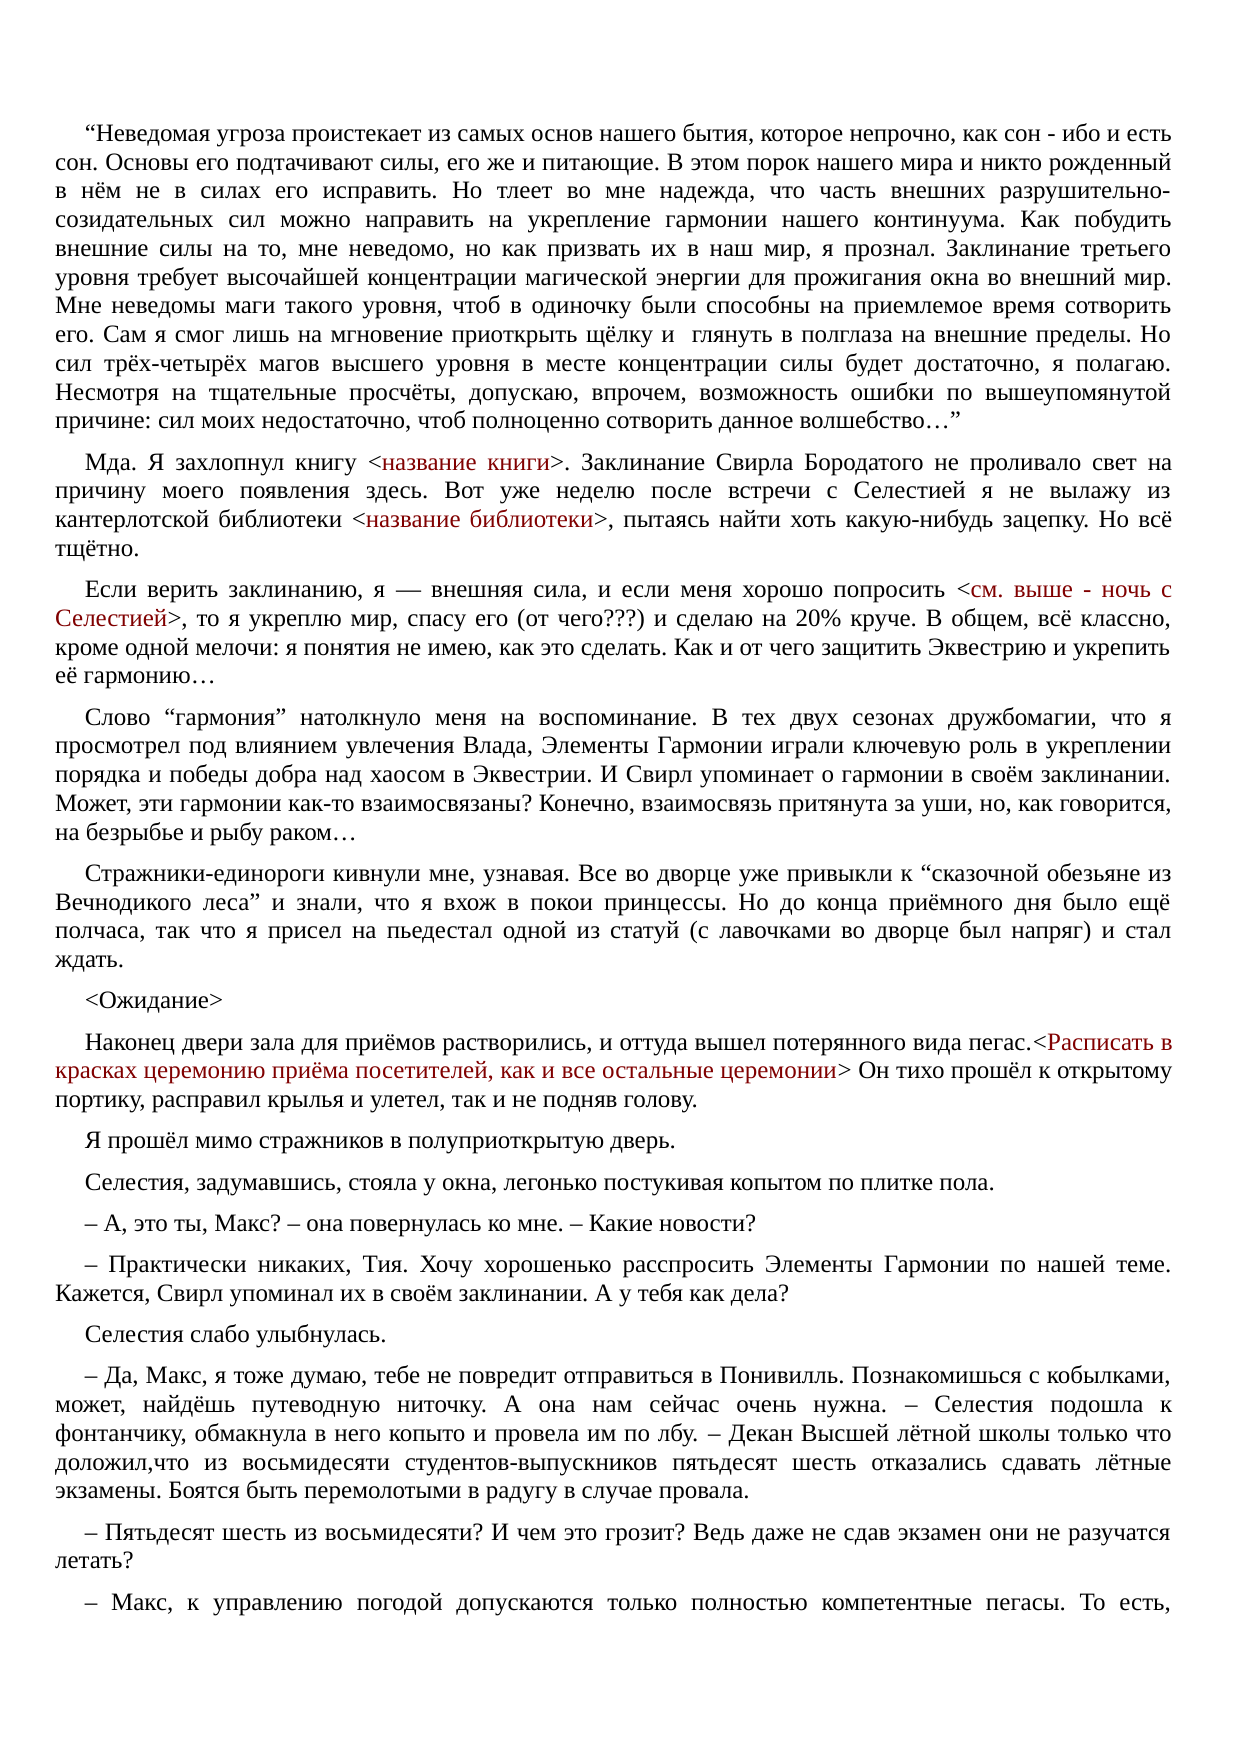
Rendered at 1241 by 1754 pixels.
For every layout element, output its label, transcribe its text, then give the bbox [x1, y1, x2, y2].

text – Макс, к управлению погодой допускаются только полностью компетентные пегасы. То есть, [55, 1587, 1172, 1616]
text Если верить заклинанию, я — внешняя сила, и если меня хорошо попросить <см. выше - ночь с Селестией>, то я укреплю мир, спасу его (от чего???) и сделаю на 20% круче. В общем, всё классно, кроме одной мелочи: я понятия не имею, как это сделать. Как и от чего защитить Эквестрию и укрепить её гармонию… [55, 574, 1172, 689]
text Мда. Я захлопнул книгу <название книги>. Заклинание Свирла Бородатого не проливало свет на причину моего появления здесь. Вот уже неделю после встречи с Селестией я не вылажу из кантерлотской библиотеки <название библиотеки>, пытаясь найти хоть какую-нибудь зацепку. Но всё тщётно. [55, 447, 1172, 562]
text Селестия, задумавшись, стояла у окна, легонько постукивая копытом по плитке пола. [55, 1167, 1172, 1196]
text – Практически никаких, Тия. Хочу хорошенько расспросить Элементы Гармонии по нашей теме. Кажется, Свирл упоминал их в своём заклинании. А у тебя как дела? [55, 1249, 1172, 1307]
text – Пятьдесят шесть из восьмидесяти? И чем это грозит? Ведь даже не сдав экзамен они не разучатся летать? [55, 1517, 1172, 1574]
text Селестия слабо улыбнулась. [55, 1319, 1172, 1348]
text “Неведомая угроза проистекает из самых основ нашего бытия, которое непрочно, как сон - ибо и есть сон. Основы его подтачивают силы, его же и питающие. В этом порок нашего мира и никто рожденный в нём не в силах его исправить. Но тлеет во мне надежда, что часть внешних разрушительно-созидательных сил можно направить на укрепление гармонии нашего континуума. Как побудить внешние силы на то, мне неведомо, но как призвать их в наш мир, я прознал. Заклинание третьего уровня требует высочайшей концентрации магической энергии для прожигания окна во внешний мир. Мне неведомы маги такого уровня, чтоб в одиночку были способны на приемлемое время сотворить его. Сам я смог лишь на мгновение приоткрыть щёлку и глянуть в полглаза на внешние пределы. Но сил трёх-четырёх магов высшего уровня в месте концентрации силы будет достаточно, я полагаю. Несмотря на тщательные просчёты, допускаю, впрочем, возможность ошибки по вышеупомянутой причине: сил моих недостаточно, чтоб полноценно сотворить данное волшебство…” [55, 118, 1172, 434]
text Наконец двери зала для приёмов растворились, и оттуда вышел потерянного вида пегас.<Расписать в красках церемонию приёма посетителей, как и все остальные церемонии> Он тихо прошёл к открытому портику, расправил крылья и улетел, так и не подняв голову. [55, 1027, 1172, 1113]
text <Ожидание> [55, 986, 1172, 1014]
text Стражники-единороги кивнули мне, узнавая. Все во дворце уже привыкли к “сказочной обезьяне из Вечнодикого леса” и знали, что я вхож в покои принцессы. Но до конца приёмного дня было ещё полчаса, так что я присел на пьедестал одной из статуй (с лавочками во дворце был напряг) и стал ждать. [55, 858, 1172, 973]
text – А, это ты, Макс? – она повернулась ко мне. – Какие новости? [55, 1208, 1172, 1237]
text Слово “гармония” натолкнуло меня на воспоминание. В тех двух сезонах дружбомагии, что я просмотрел под влиянием увлечения Влада, Элементы Гармонии играли ключевую роль в укреплении порядка и победы добра над хаосом в Эквестрии. И Свирл упоминает о гармонии в своём заклинании. Может, эти гармонии как-то взаимосвязаны? Конечно, взаимосвязь притянута за уши, но, как говорится, на безрыбье и рыбу раком… [55, 702, 1172, 846]
text – Да, Макс, я тоже думаю, тебе не повредит отправиться в Понивилль. Познакомишься с кобылками, может, найдёшь путеводную ниточку. А она нам сейчас очень нужна. – Селестия подошла к фонтанчику, обмакнула в него копыто и провела им по лбу. – Декан Высшей лётной школы только что доложил,что из восьмидесяти студентов-выпускников пятьдесят шесть отказались сдавать лётные экзамены. Боятся быть перемолотыми в радугу в случае провала. [55, 1361, 1172, 1504]
text Я прошёл мимо стражников в полуприоткрытую дверь. [55, 1126, 1172, 1154]
